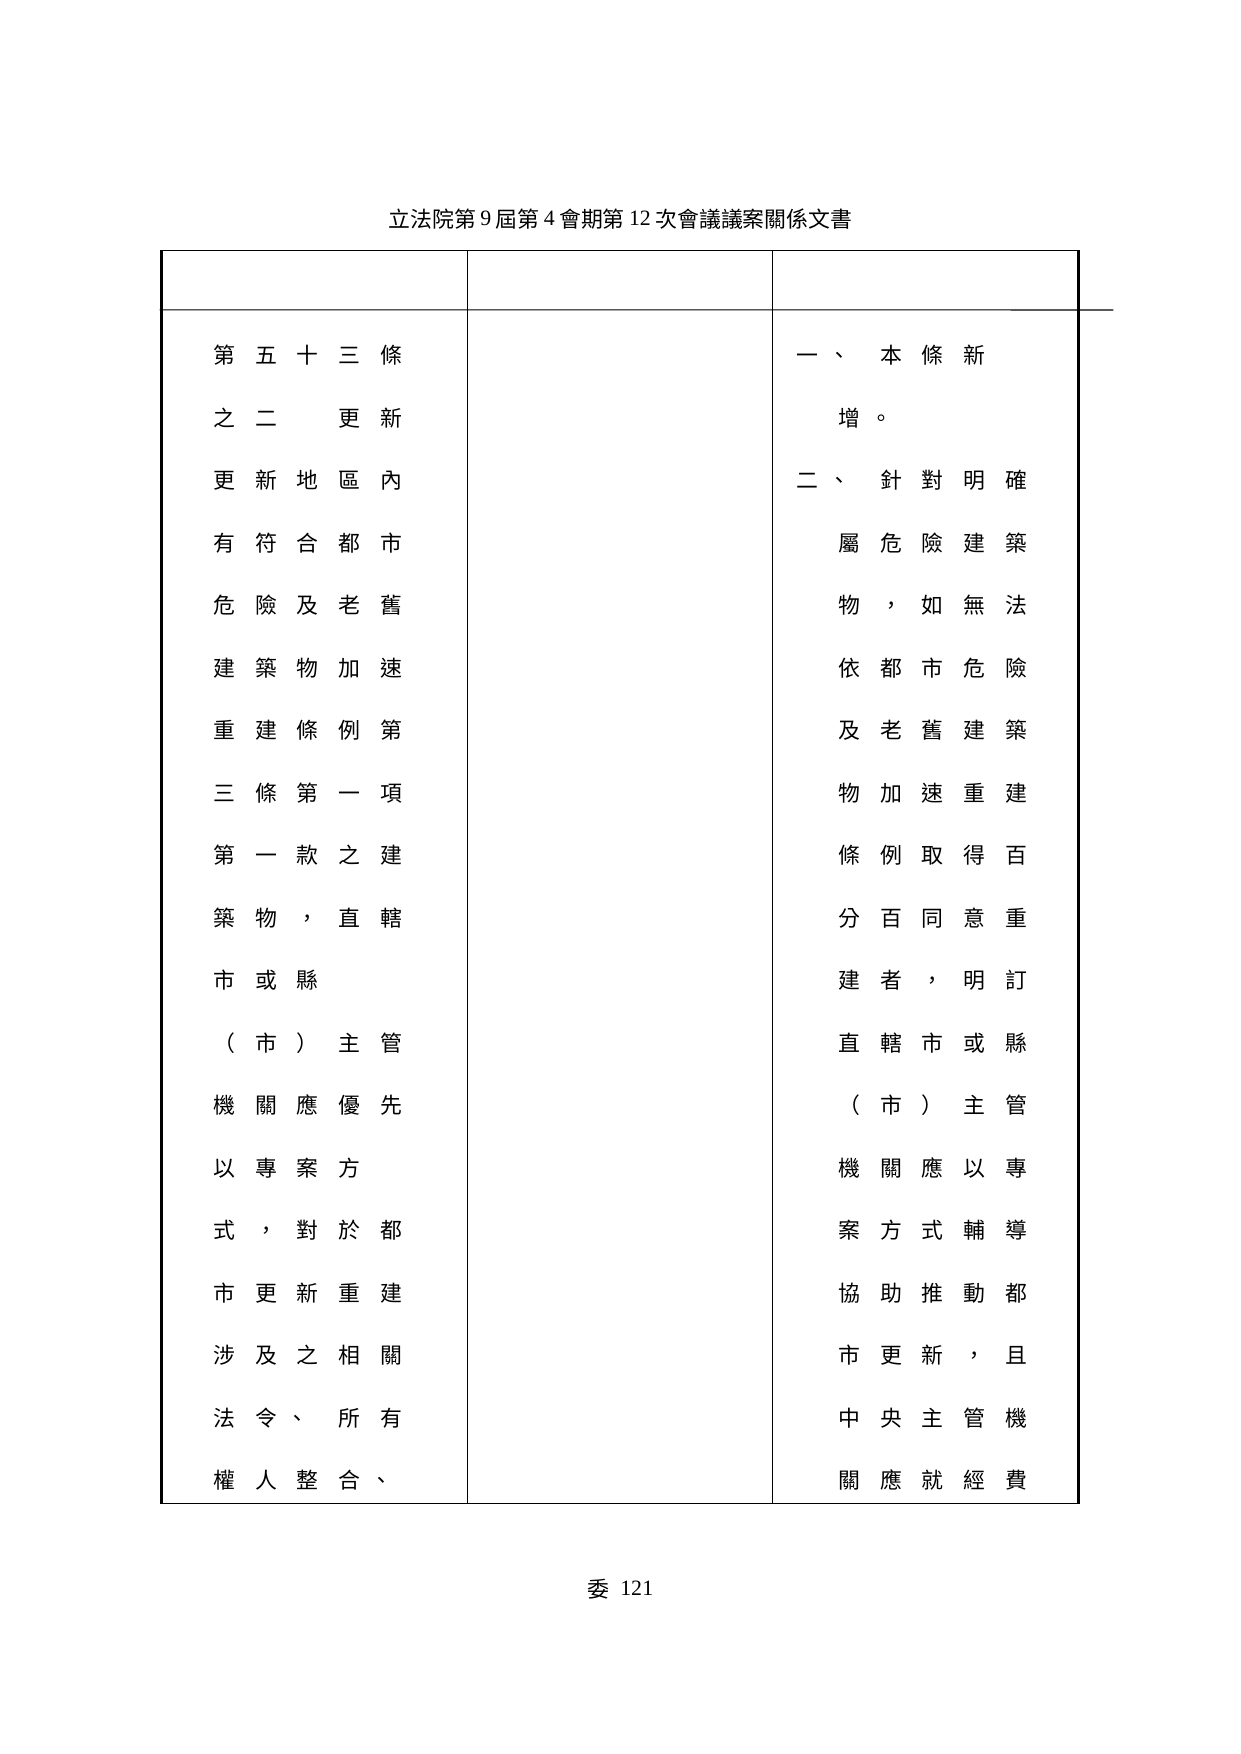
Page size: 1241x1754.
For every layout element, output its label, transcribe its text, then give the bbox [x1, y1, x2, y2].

table_cell 一、本條新增。 二、針對明確屬危險建築物，如無法依都市危險及老舊建築物加速重建條例取得百分百同意重建者，明訂直轄市或縣（市）主管機關應以專案方式輔導協助推動都市更新，且中央主管機關應就經費 [773, 311, 1077, 1503]
table_cell [773, 251, 1077, 309]
table_cell [468, 311, 772, 1503]
table_cell [468, 251, 772, 309]
table_cell [163, 251, 467, 309]
table_cell 第五十三條之二 更新更新地區內有符合都市危險及老舊建築物加速重建條例第三條第一項第一款之建築物，直轄市或縣（市）主管機關應優先以專案方式，對於都市更新重建涉及之相關法令、所有權人整合、 [163, 311, 467, 1503]
